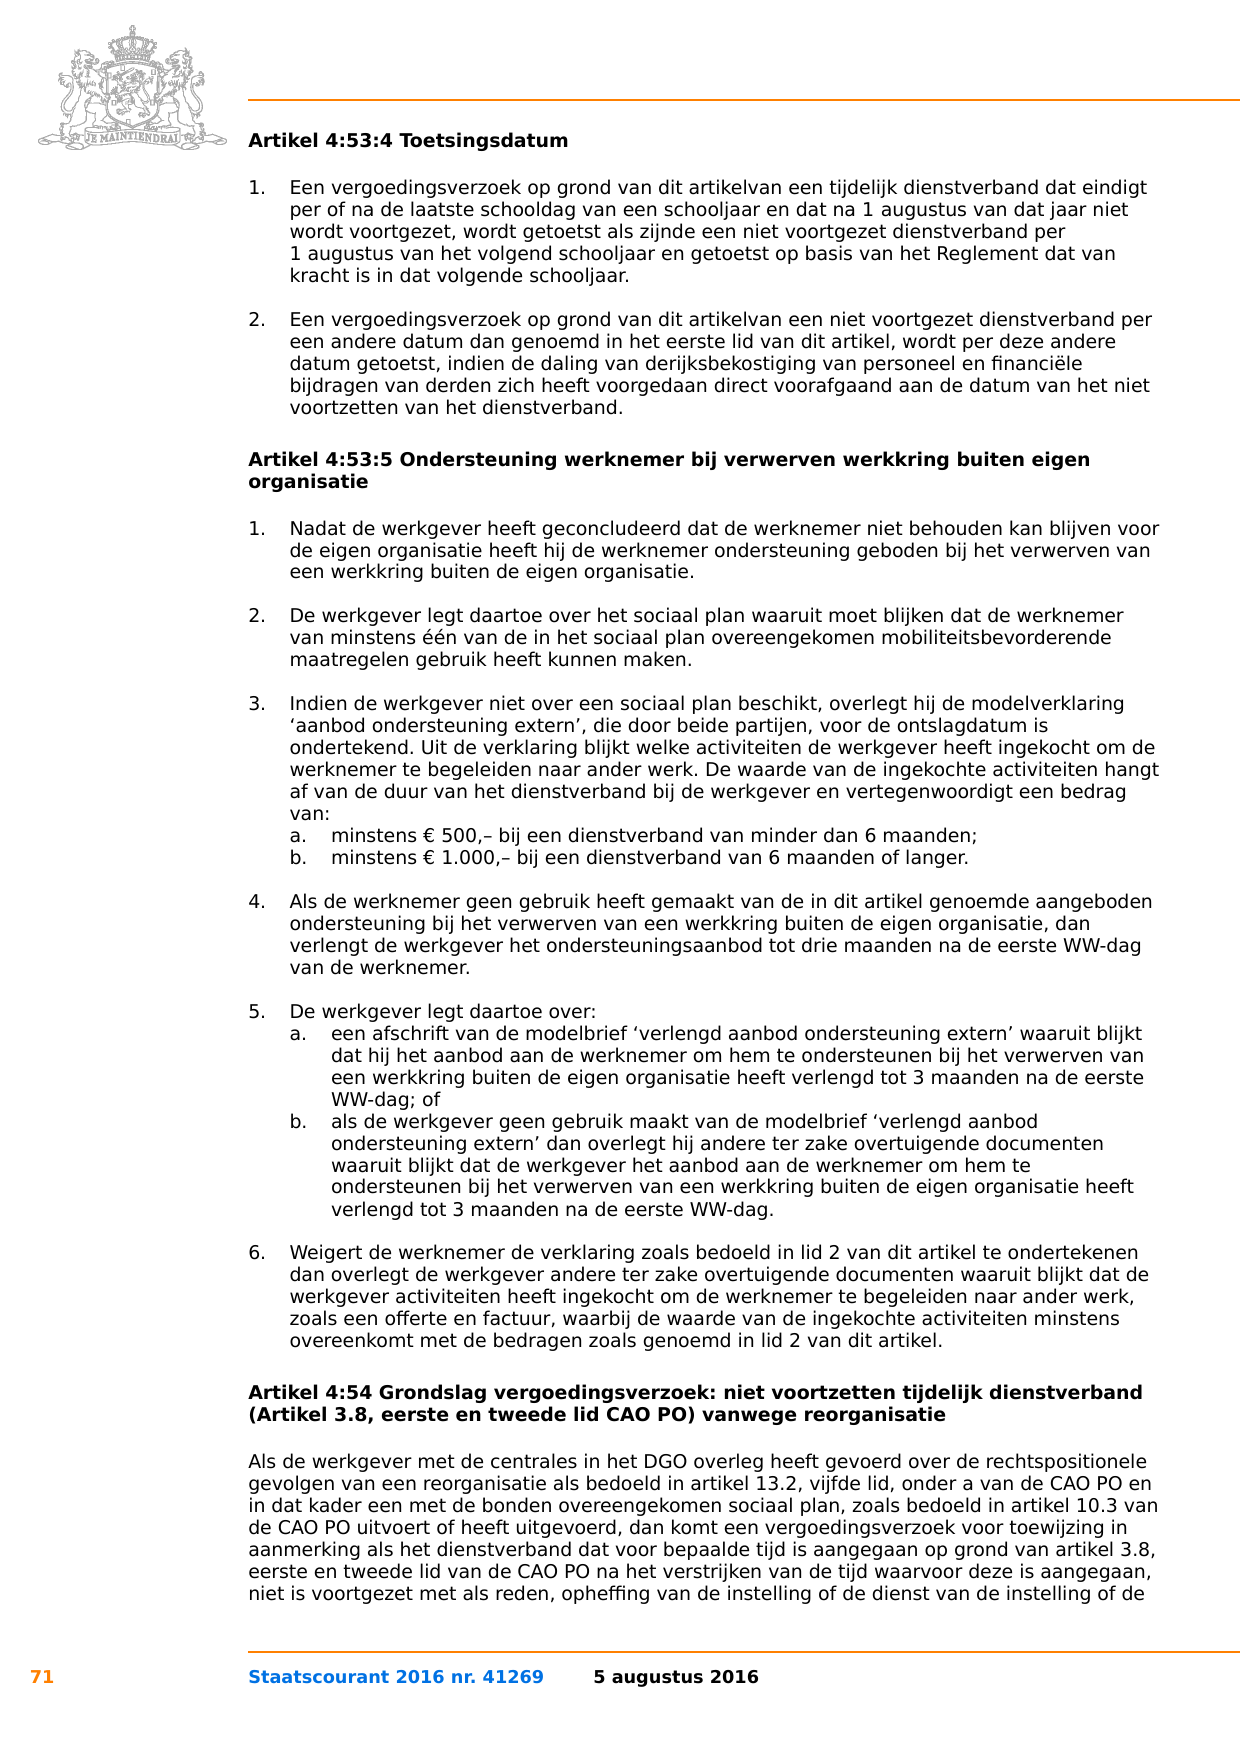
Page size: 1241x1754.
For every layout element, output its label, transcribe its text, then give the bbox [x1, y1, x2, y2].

text b. als de werkgever geen gebruik maakt van de modelbrief ‘verlengd aanbod ondersteuning extern’ dan overlegt hij andere ter zake overtuigende documenten waaruit blijkt dat de werkgever het aanbod aan de werknemer om hem te ondersteunen bij het verwerven van een werkkring buiten de eigen organisatie heeft verlengd tot 3 maanden na de eerste WW-dag. [289, 1111, 1163, 1220]
text 3. Indien de werkgever niet over een sociaal plan beschikt, overlegt hij de modelverklaring ‘aanbod ondersteuning extern’, die door beide partijen, voor de ontslagdatum is ondertekend. Uit de verklaring blijkt welke activiteiten de werkgever heeft ingekocht om de werknemer te begeleiden naar ander werk. De waarde van de ingekochte activiteiten hangt af van de duur van het dienstverband bij de werkgever en vertegenwoordigt een bedrag van: [248, 693, 1163, 825]
subtitle Artikel 4:53:5 Ondersteuning werknemer bij verwerven werkkring buiten eigen organisatie [248, 448, 1163, 492]
text 1. Nadat de werkgever heeft geconcludeerd dat de werknemer niet behouden kan blijven voor de eigen organisatie heeft hij de werknemer ondersteuning geboden bij het verwerven van een werkkring buiten de eigen organisatie. [248, 517, 1163, 583]
text 1. Een vergoedingsverzoek op grond van dit artikelvan een tijdelijk dienstverband dat eindigt per of na de laatste schooldag van een schooljaar en dat na 1 augustus van dat jaar niet wordt voortgezet, wordt getoetst als zijnde een niet voortgezet dienstverband per 1 augustus van het volgend schooljaar en getoetst op basis van het Reglement dat van kracht is in dat volgende schooljaar. [248, 177, 1163, 287]
subtitle Artikel 4:54 Grondslag vergoedingsverzoek: niet voortzetten tijdelijk dienstverband (Artikel 3.8, eerste en tweede lid CAO PO) vanwege reorganisatie [248, 1382, 1163, 1426]
picture [38, 25, 227, 150]
text 2. Een vergoedingsverzoek op grond van dit artikelvan een niet voortgezet dienstverband per een andere datum dan genoemd in het eerste lid van dit artikel, wordt per deze andere datum getoetst, indien de daling van derijksbekostiging van personeel en financiële bijdragen van derden zich heeft voorgedaan direct voorafgaand aan de datum van het niet voortzetten van het dienstverband. [248, 309, 1163, 418]
text b. minstens € 1.000,– bij een dienstverband van 6 maanden of langer. [289, 847, 1163, 869]
text 4. Als de werknemer geen gebruik heeft gemaakt van de in dit artikel genoemde aangeboden ondersteuning bij het verwerven van een werkkring buiten de eigen organisatie, dan verlengt de werkgever het ondersteuningsaanbod tot drie maanden na de eerste WW-dag van de werknemer. [248, 891, 1163, 979]
text a. minstens € 500,– bij een dienstverband van minder dan 6 maanden; [289, 825, 1163, 847]
text 6. Weigert de werknemer de verklaring zoals bedoeld in lid 2 van dit artikel te ondertekenen dan overlegt de werkgever andere ter zake overtuigende documenten waaruit blijkt dat de werkgever activiteiten heeft ingekocht om de werknemer te begeleiden naar ander werk, zoals een offerte en factuur, waarbij de waarde van de ingekochte activiteiten minstens overeenkomt met de bedragen zoals genoemd in lid 2 van dit artikel. [248, 1242, 1163, 1352]
text 2. De werkgever legt daartoe over het sociaal plan waaruit moet blijken dat de werknemer van minstens één van de in het sociaal plan overeengekomen mobiliteitsbevorderende maatregelen gebruik heeft kunnen maken. [248, 605, 1163, 671]
text a. een afschrift van de modelbrief ‘verlengd aanbod ondersteuning extern’ waaruit blijkt dat hij het aanbod aan de werknemer om hem te ondersteunen bij het verwerven van een werkkring buiten de eigen organisatie heeft verlengd tot 3 maanden na de eerste WW-dag; of [289, 1023, 1163, 1111]
text Als de werkgever met de centrales in het DGO overleg heeft gevoerd over de rechtspositionele gevolgen van een reorganisatie als bedoeld in artikel 13.2, vijfde lid, onder a van de CAO PO en in dat kader een met de bonden overeengekomen sociaal plan, zoals bedoeld in artikel 10.3 van de CAO PO uitvoert of heeft uitgevoerd, dan komt een vergoedingsverzoek voor toewijzing in aanmerking als het dienstverband dat voor bepaalde tijd is aangegaan op grond van artikel 3.8, eerste en tweede lid van de CAO PO na het verstrijken van de tijd waarvoor deze is aangegaan, niet is voortgezet met als reden, opheffing van de instelling of de dienst van de instelling of de [248, 1451, 1163, 1605]
text 5. De werkgever legt daartoe over: [248, 1001, 1163, 1023]
subtitle Artikel 4:53:4 Toetsingsdatum [248, 130, 1163, 152]
